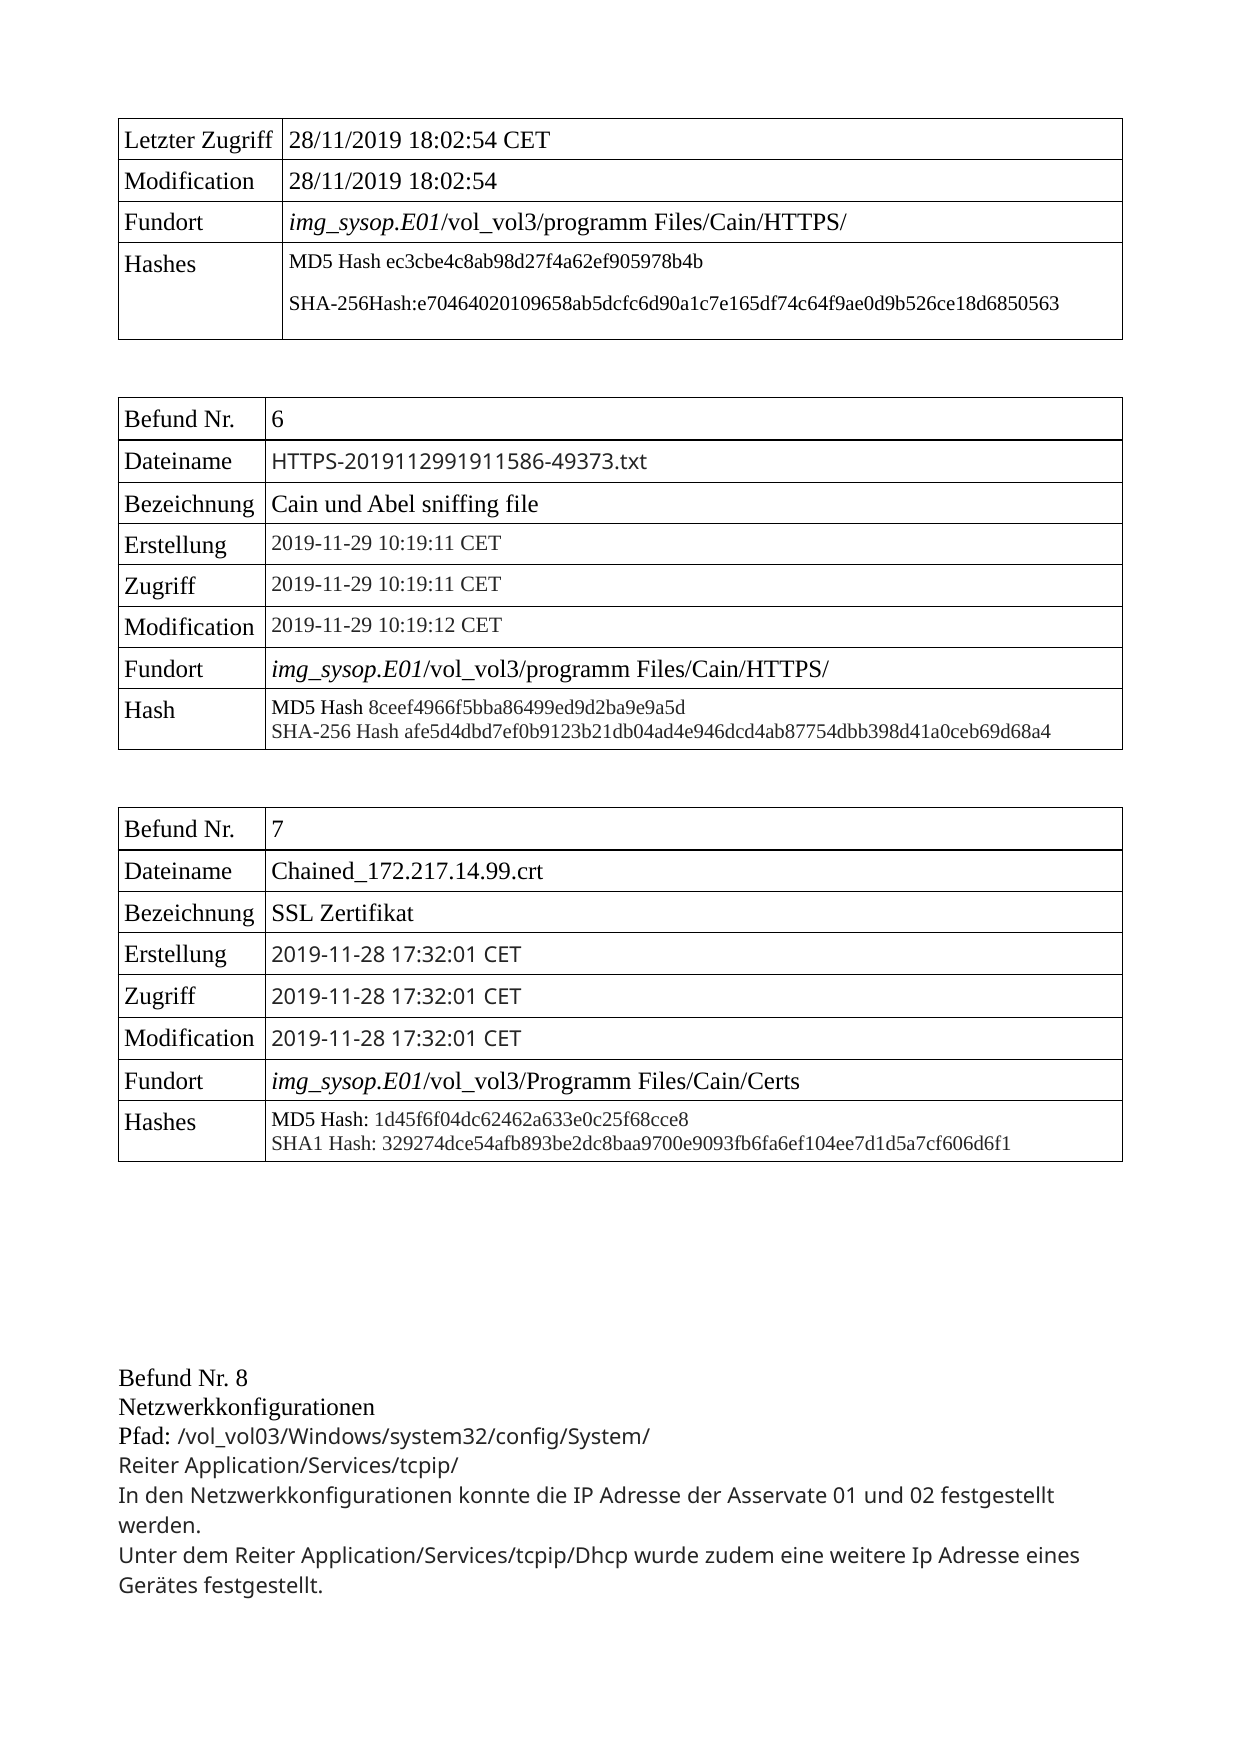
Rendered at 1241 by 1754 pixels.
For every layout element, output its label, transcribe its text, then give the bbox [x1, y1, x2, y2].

table_cell Fundort [119, 1060, 265, 1100]
table_cell 2019-11-28 17:32:01 CET [266, 1018, 1122, 1059]
table_header Befund Nr. [119, 808, 265, 848]
text Befund Nr. 8 [118, 1363, 1122, 1392]
table_cell Bezeichnung [119, 892, 265, 932]
text Unter dem Reiter Application/Services/tcpip/Dhcp wurde zudem eine weitere Ip Adresse eines Gerätes festgestellt. [118, 1540, 1122, 1599]
table_header Befund Nr. [119, 398, 265, 438]
table_header Dateiname [119, 441, 265, 482]
table_header 7 [266, 808, 1122, 848]
table_cell 2019-11-28 17:32:01 CET [266, 933, 1122, 974]
table_cell Hashes [119, 243, 282, 339]
table_cell SSL Zertifikat [266, 892, 1122, 932]
table_cell MD5 Hash ec3cbe4c8ab98d27f4a62ef905978b4b SHA-256Hash:e70464020109658ab5dcfc6d90a1c7e165df74c64f9ae0d9b526ce18d6850563 [283, 243, 1122, 339]
table_cell Zugriff [119, 565, 265, 606]
table_cell Modification [119, 1018, 265, 1059]
text Pfad: /vol_vol03/Windows/system32/config/System/ [118, 1421, 1122, 1450]
table_cell MD5 Hash: 1d45f6f04dc62462a633e0c25f68cce8 SHA1 Hash: 329274dce54afb893be2dc8baa9700e9093fb6fa6ef104ee7d1d5a7cf606d6f1 [266, 1101, 1122, 1161]
table_header Dateiname [119, 851, 265, 891]
table_cell Letzter Zugriff [119, 119, 282, 159]
table_header HTTPS-2019112991911586-49373.txt [266, 441, 1122, 482]
table_cell Modification [119, 607, 265, 647]
table_header 6 [266, 398, 1122, 438]
table_cell 28/11/2019 18:02:54 CET [283, 119, 1122, 159]
table_cell Hash [119, 689, 265, 749]
table_cell MD5 Hash 8ceef4966f5bba86499ed9d2ba9e9a5d SHA-256 Hash afe5d4dbd7ef0b9123b21db04ad4e946dcd4ab87754dbb398d41a0ceb69d68a4 [266, 689, 1122, 749]
table_cell 2019-11-28 17:32:01 CET [266, 975, 1122, 1017]
table_cell Zugriff [119, 975, 265, 1017]
table_cell img_sysop.E01/vol_vol3/Programm Files/Cain/Certs [266, 1060, 1122, 1100]
text Netzwerkkonfigurationen [118, 1392, 1122, 1421]
table_cell Cain und Abel sniffing file [266, 483, 1122, 523]
text Reiter Application/Services/tcpip/ [118, 1450, 1122, 1480]
table_cell Modification [119, 160, 282, 201]
table_cell Bezeichnung [119, 483, 265, 523]
table_cell Erstellung [119, 933, 265, 974]
table_cell Erstellung [119, 524, 265, 564]
table_header Chained_172.217.14.99.crt [266, 851, 1122, 891]
table_cell 28/11/2019 18:02:54 [283, 160, 1122, 201]
table_cell 2019-11-29 10:19:11 CET [266, 565, 1122, 606]
table_cell 2019-11-29 10:19:11 CET [266, 524, 1122, 564]
table_cell Hashes [119, 1101, 265, 1161]
table_cell Fundort [119, 202, 282, 242]
table_cell Fundort [119, 648, 265, 688]
text In den Netzwerkkonfigurationen konnte die IP Adresse der Asservate 01 und 02 festgestellt werden. [118, 1480, 1122, 1540]
table_cell 2019-11-29 10:19:12 CET [266, 607, 1122, 647]
table_cell img_sysop.E01/vol_vol3/programm Files/Cain/HTTPS/ [266, 648, 1122, 688]
table_cell img_sysop.E01/vol_vol3/programm Files/Cain/HTTPS/ [283, 202, 1122, 242]
